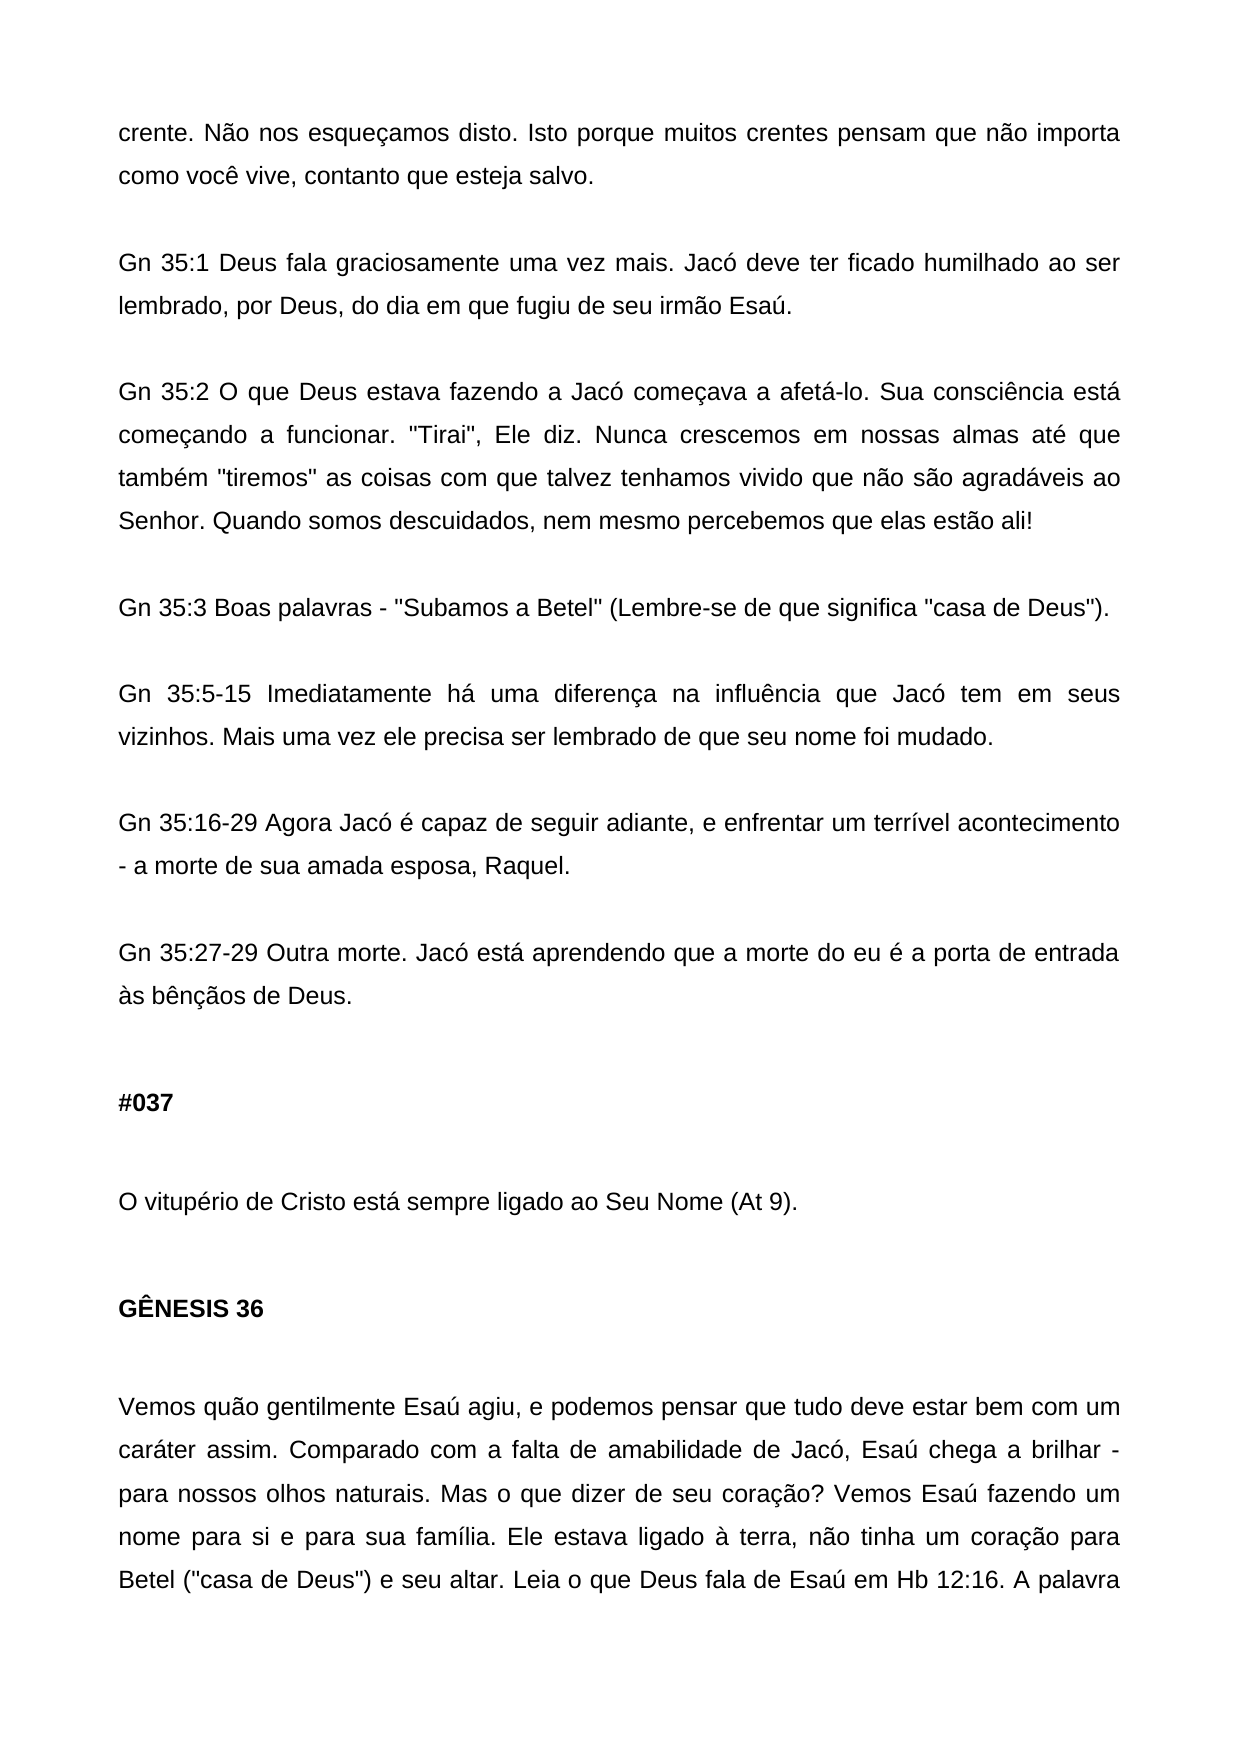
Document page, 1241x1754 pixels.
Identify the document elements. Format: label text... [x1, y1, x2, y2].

text Gn 35:16-29 Agora Jacó é capaz de seguir adiante, e enfrentar um terrível acontecimento - a morte de sua amada esposa, Raquel. [118, 808, 1122, 880]
text Gn 35:1 Deus fala graciosamente uma vez mais. Jacó deve ter ficado humilhado ao ser lembrado, por Deus, do dia em que fugiu de seu irmão Esaú. [118, 247, 1122, 319]
text crente. Não nos esqueçamos disto. Isto porque muitos crentes pensam que não importa como você vive, contanto que esteja salvo. [118, 118, 1122, 190]
text Gn 35:3 Boas palavras - "Subamos a Betel" (Lembre-se de que significa "casa de Deus"). [118, 592, 1122, 621]
text Gn 35:2 O que Deus estava fazendo a Jacó começava a afetá-lo. Sua consciência está começando a funcionar. "Tirai", Ele diz. Nunca crescemos em nossas almas até que também "tiremos" as coisas com que talvez tenhamos vivido que não são agradáveis ao Senhor. Quando somos descuidados, nem mesmo percebemos que elas estão ali! [118, 377, 1122, 535]
text O vitupério de Cristo está sempre ligado ao Seu Nome (At 9). [118, 1186, 1122, 1215]
text Gn 35:27-29 Outra morte. Jacó está aprendendo que a morte do eu é a porta de entrada às bênçãos de Deus. [118, 937, 1122, 1009]
text Vemos quão gentilmente Esaú agiu, e podemos pensar que tudo deve estar bem com um caráter assim. Comparado com a falta de amabilidade de Jacó, Esaú chega a brilhar - para nossos olhos naturais. Mas o que dizer de seu coração? Vemos Esaú fazendo um nome para si e para sua família. Ele estava ligado à terra, não tinha um coração para Betel ("casa de Deus") e seu altar. Leia o que Deus fala de Esaú em Hb 12:16. A palavra [118, 1392, 1122, 1593]
subtitle #037 [118, 1088, 1122, 1116]
text Gn 35:5-15 Imediatamente há uma diferença na influência que Jacó tem em seus vizinhos. Mais uma vez ele precisa ser lembrado de que seu nome foi mudado. [118, 679, 1122, 751]
subtitle GÊNESIS 36 [118, 1293, 1122, 1322]
